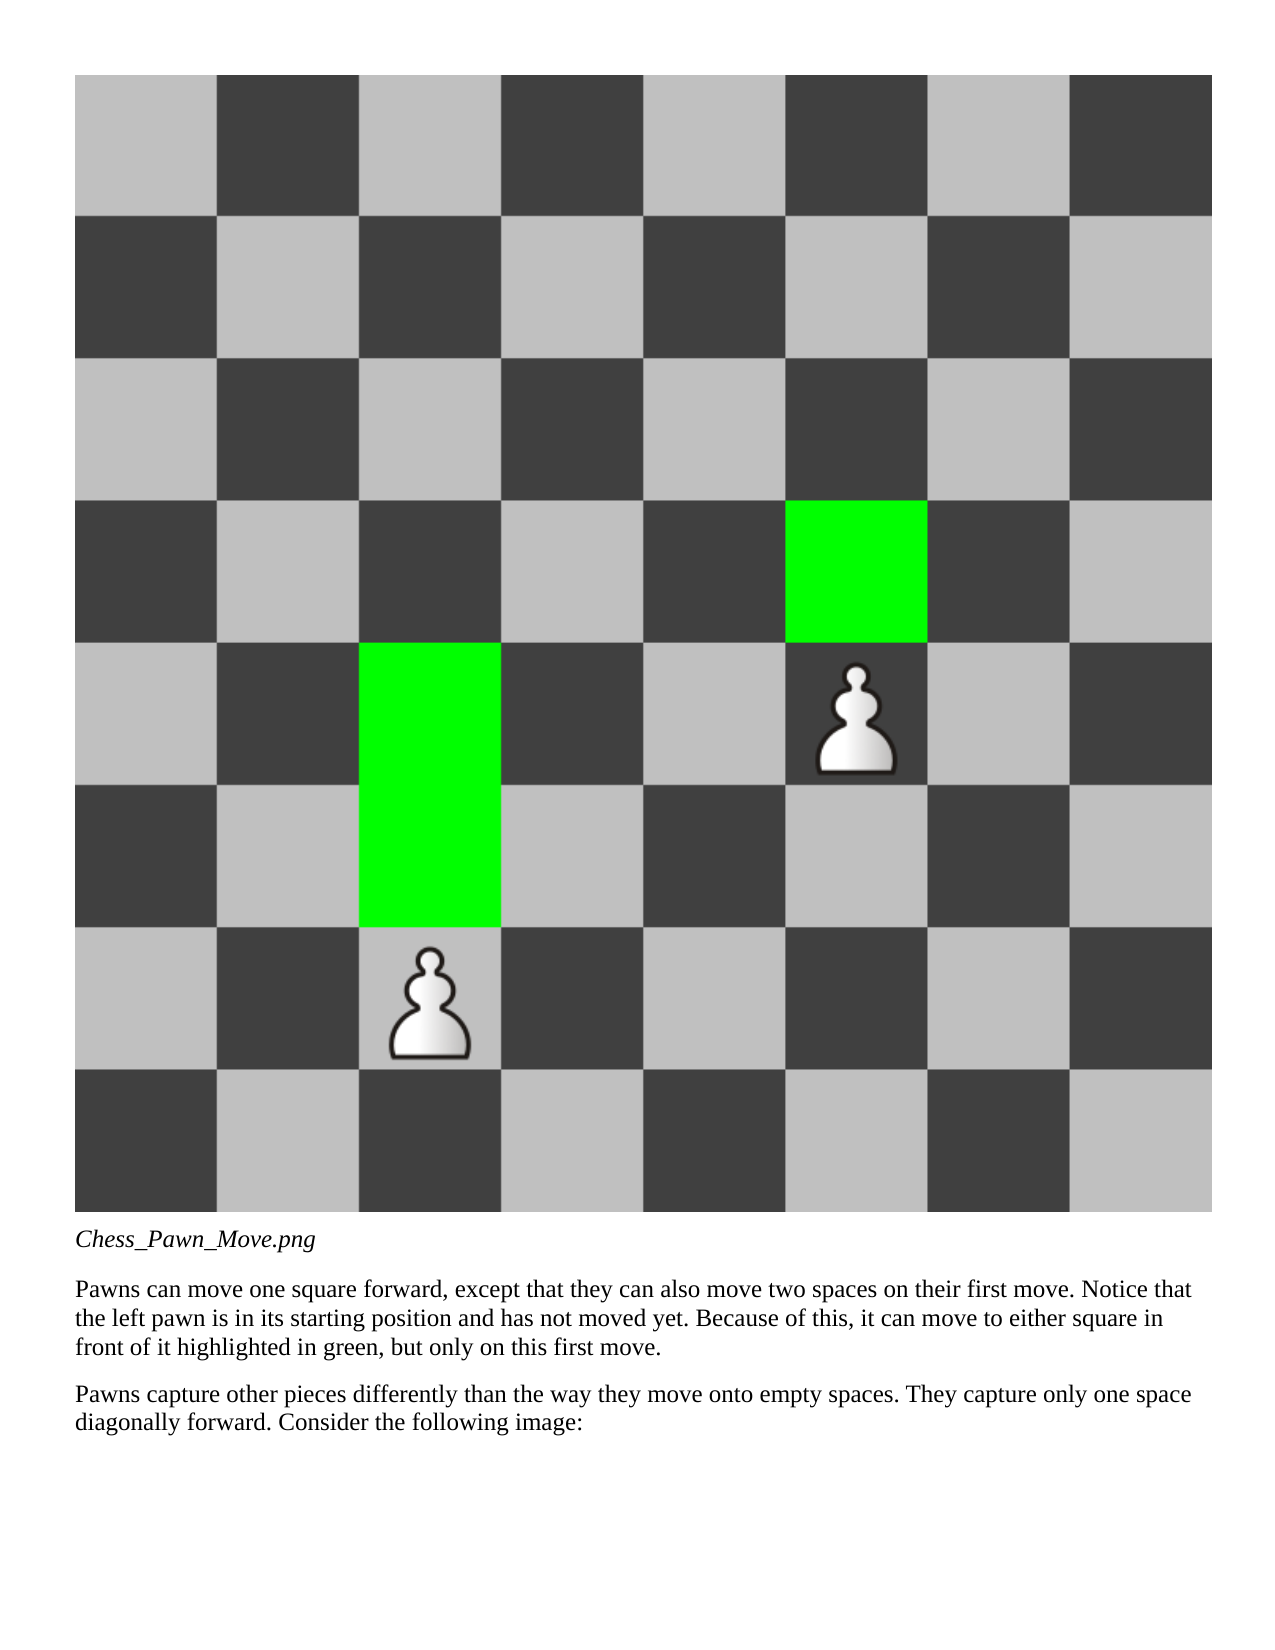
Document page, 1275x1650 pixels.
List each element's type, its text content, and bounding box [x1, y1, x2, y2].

text Pawns capture other pieces differently than the way they move onto empty spaces. They capture only one space diagonally forward. Consider the following image: [75, 1379, 1200, 1436]
text Chess_Pawn_Move.png [75, 1224, 1200, 1253]
text Pawns can move one square forward, except that they can also move two spaces on their first move. Notice that the left pawn is in its starting position and has not moved yet. Because of this, it can move to either square in front of it highlighted in green, but only on this first move. [75, 1274, 1200, 1361]
picture [75, 75, 1212, 1212]
